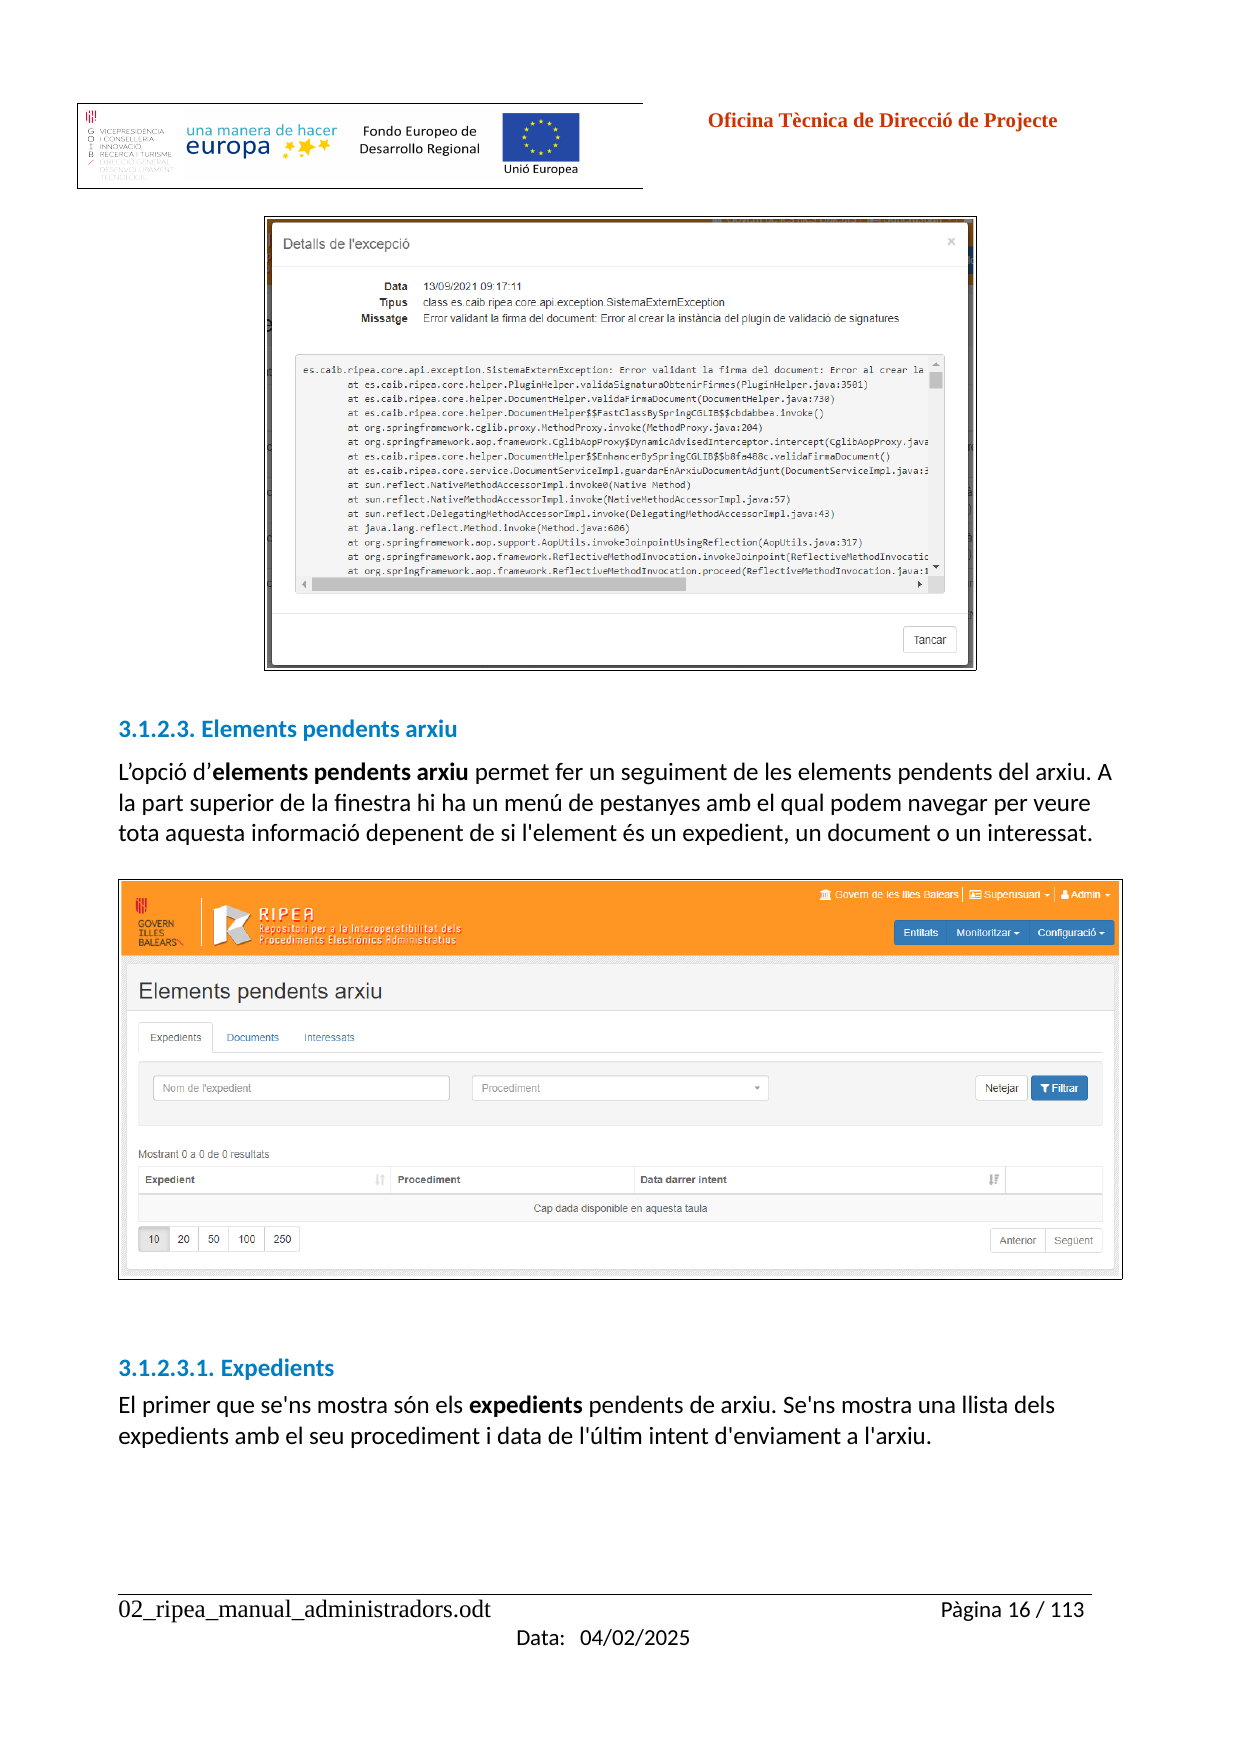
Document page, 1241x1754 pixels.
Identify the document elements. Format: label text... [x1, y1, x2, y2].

picture [184, 108, 585, 182]
subtitle 3.1.2.3.1. Expedients [118, 1353, 1122, 1383]
picture [82, 108, 178, 182]
subtitle 3.1.2.3. Elements pendents arxiu [118, 713, 1122, 744]
picture [267, 219, 974, 668]
text L’opció d’elements pendents arxiu permet fer un seguiment de les elements pendents del arxiu. A la part superior de la finestra hi ha un menú de pestanyes amb el qual podem navegar per veure tota aquesta informació depenent de si l'element és un expedient, un document o un interessat. [118, 756, 1122, 848]
picture [121, 881, 1119, 1276]
text El primer que se'ns mostra són els expedients pendents de arxiu. Se'ns mostra una llista dels expedients amb el seu procediment i data de l'últim intent d'enviament a l'arxiu. [118, 1389, 1122, 1450]
